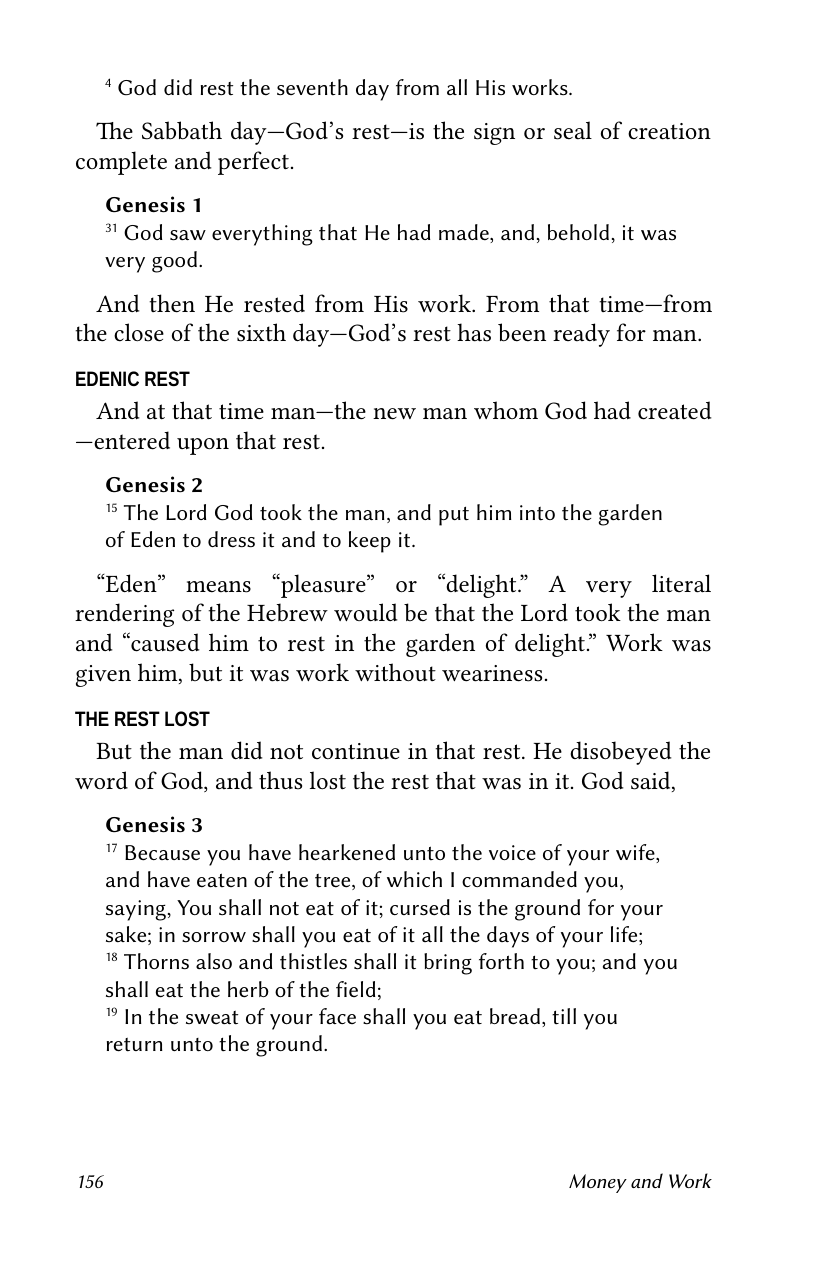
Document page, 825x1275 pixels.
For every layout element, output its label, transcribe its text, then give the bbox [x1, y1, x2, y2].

text But the man did not continue in that rest. He disobeyed the word of God, and thus lost the rest that was in it. God said, [75, 737, 712, 796]
text Genesis 2 [105, 472, 712, 498]
text 4 God did rest the seventh day from all His works. [105, 75, 682, 101]
subtitle Edenic Rest [75, 367, 712, 391]
text 31 God saw everything that He had made, and, behold, it was very good. [105, 220, 682, 273]
text The Sabbath day—God’s rest—is the sign or seal of creation complete and perfect. [75, 117, 712, 176]
text “Eden” means “pleasure” or “delight.” A very literal rendering of the Hebrew would be that the Lord took the man and “caused him to rest in the garden of delight.” Work was given him, but it was work without weariness. [75, 569, 712, 688]
text 17 Because you have hearkened unto the voice of your wife, and have eaten of the tree, of which I commanded you, saying, You shall not eat of it; cursed is the ground for your sake; in sorrow shall you eat of it all the days of your life; [105, 839, 682, 948]
text And at that time man—the new man whom God had created—entered upon that rest. [75, 397, 712, 456]
text Genesis 1 [105, 192, 712, 218]
text 15 The Lord God took the man, and put him into the garden of Eden to dress it and to keep it. [105, 500, 682, 553]
subtitle The Rest Lost [75, 707, 712, 731]
text 18 Thorns also and thistles shall it bring forth to you; and you shall eat the herb of the field; [105, 949, 682, 1003]
text 19 In the sweat of your face shall you eat bread, till you return unto the ground. [105, 1004, 682, 1057]
text Genesis 3 [105, 812, 712, 838]
text And then He rested from His work. From that time—from the close of the sixth day—God’s rest has been ready for man. [75, 289, 712, 348]
